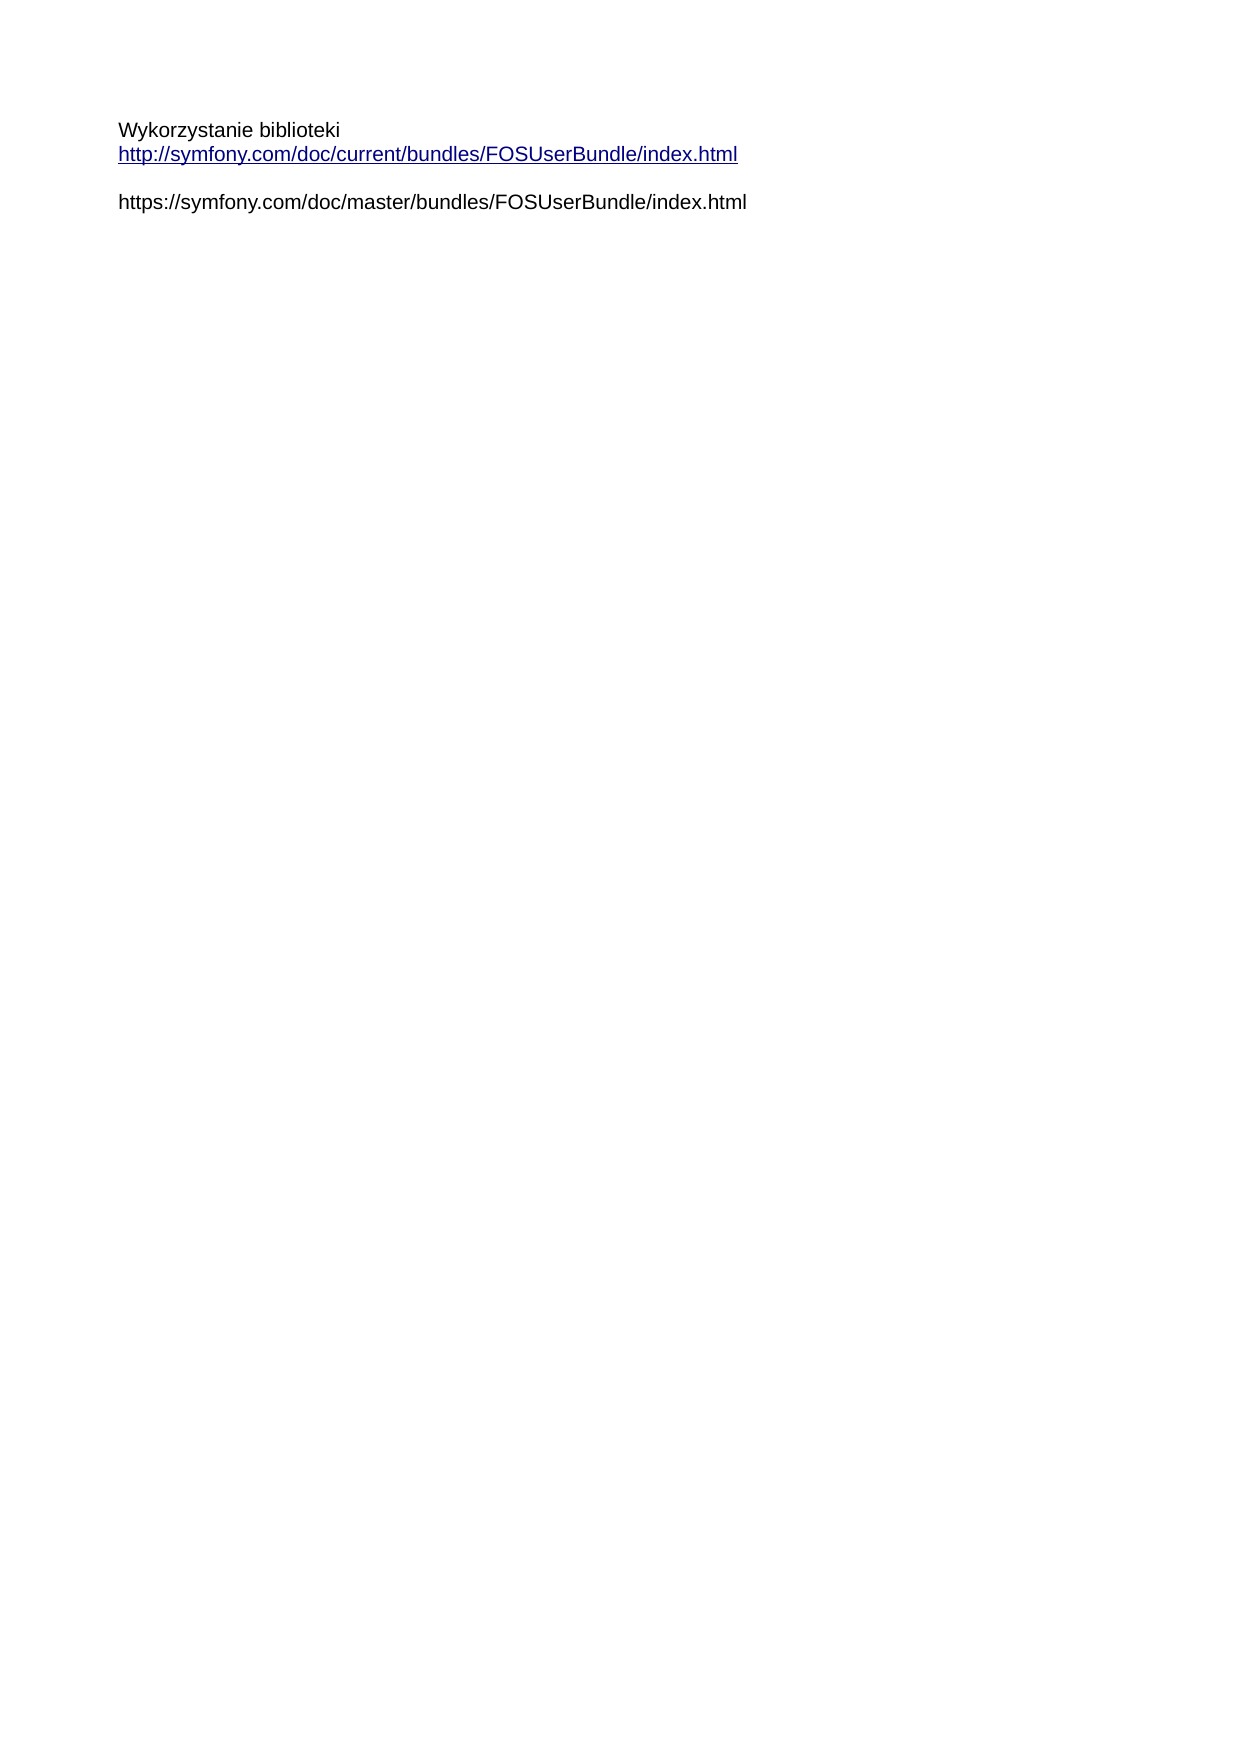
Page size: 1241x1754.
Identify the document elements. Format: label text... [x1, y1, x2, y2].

text Wykorzystanie biblioteki [118, 118, 1122, 142]
text https://symfony.com/doc/master/bundles/FOSUserBundle/index.html [118, 190, 1122, 214]
text http://symfony.com/doc/current/bundles/FOSUserBundle/index.html [118, 142, 1122, 166]
